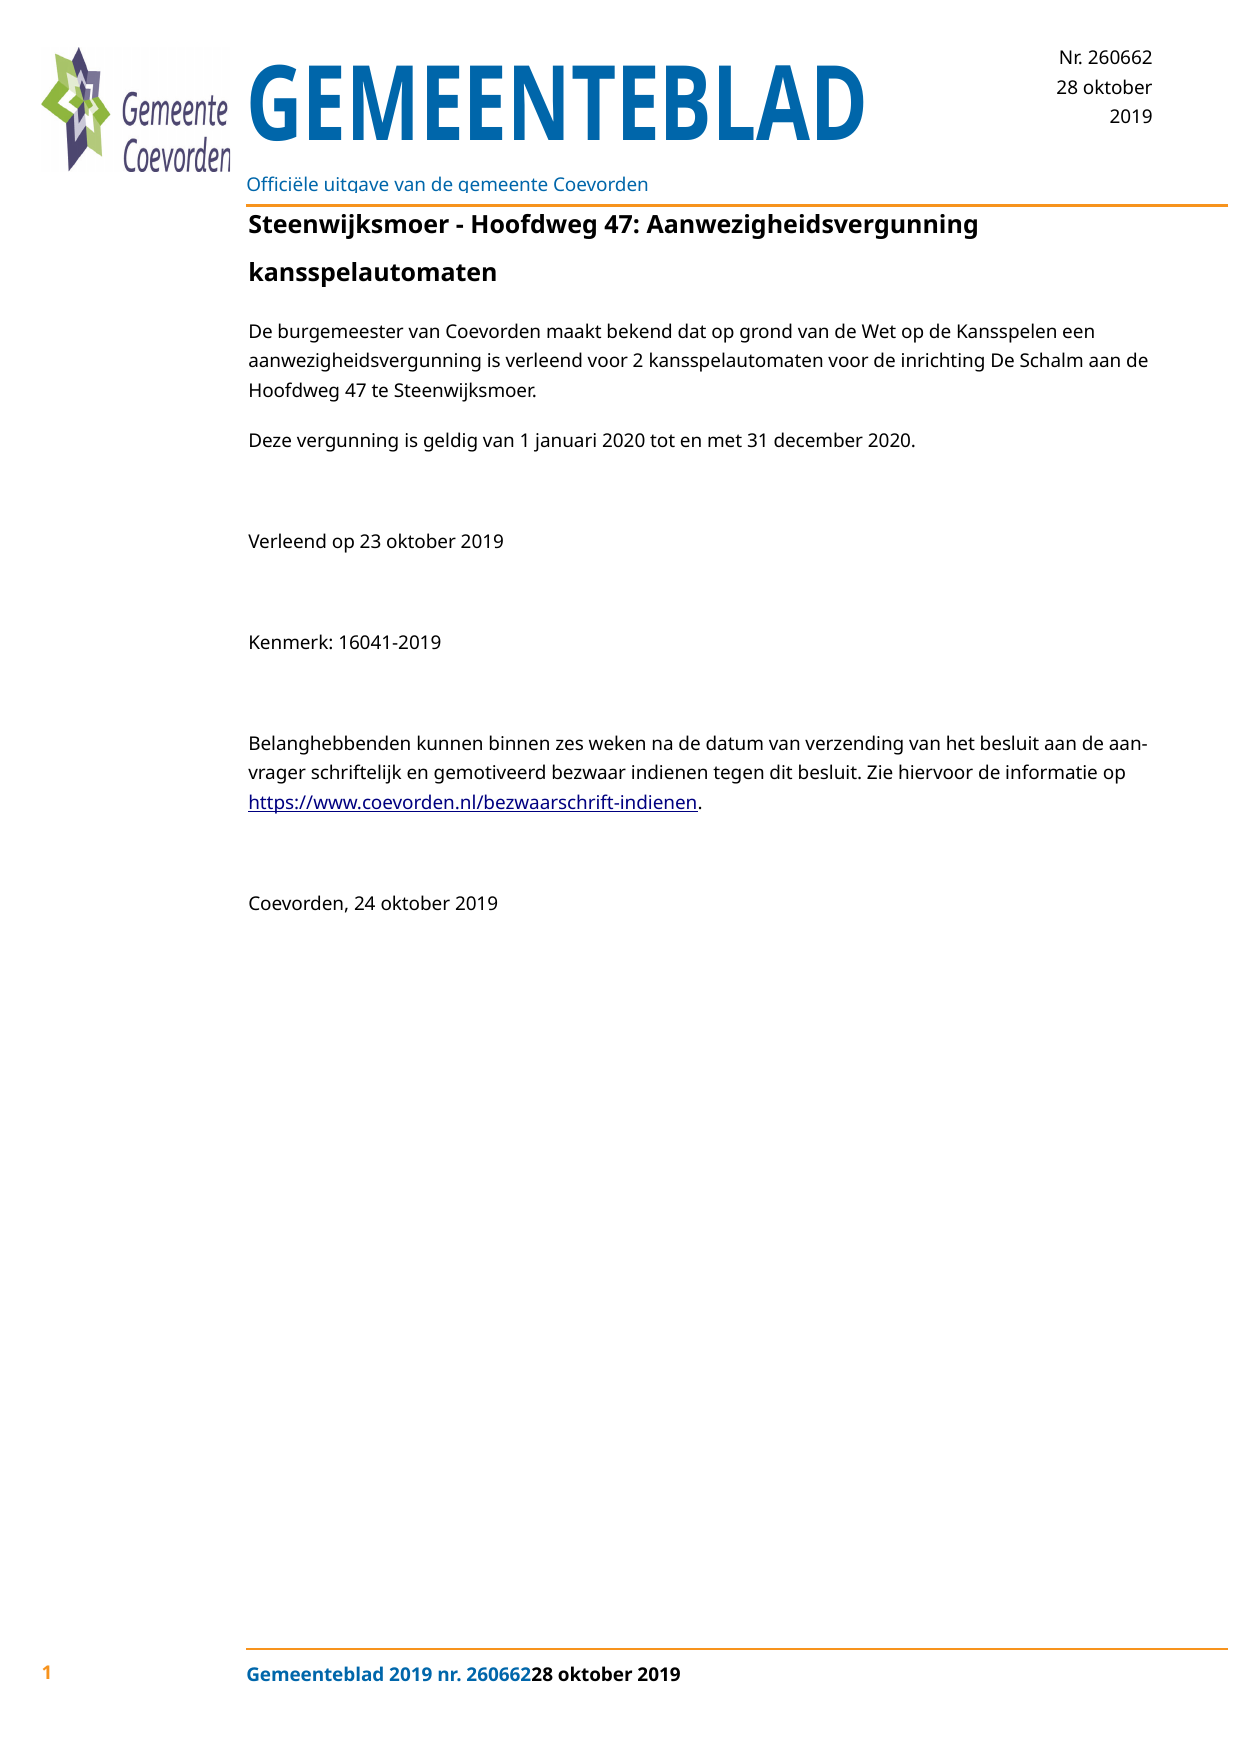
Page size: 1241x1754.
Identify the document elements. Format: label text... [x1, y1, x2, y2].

text Kenmerk: 16041-2019 [248, 629, 1152, 655]
text Belanghebbenden kunnen binnen zes weken na de datum van verzending van het besluit aan de aan-vrager schriftelijk en gemotiveerd bezwaar indienen tegen dit besluit. Zie hiervoor de informatie op https://www.coevorden.nl/bezwaarschrift-indienen. [248, 730, 1152, 815]
text Deze vergunning is geldig van 1 januari 2020 tot en met 31 december 2020. [248, 427, 1152, 453]
picture [41, 47, 231, 172]
text Verleend op 23 oktober 2019 [248, 528, 1152, 554]
text Steenwijksmoer - Hoofdweg 47: Aanwezigheidsvergunning kansspelautomaten [248, 207, 1152, 288]
text Coevorden, 24 oktober 2019 [248, 890, 1152, 916]
text De burgemeester van Coevorden maakt bekend dat op grond van de Wet op de Kansspelen een aanwezigheidsvergunning is verleend voor 2 kansspelautomaten voor de inrichting De Schalm aan de Hoofdweg 47 te Steenwijksmoer. [248, 318, 1152, 403]
